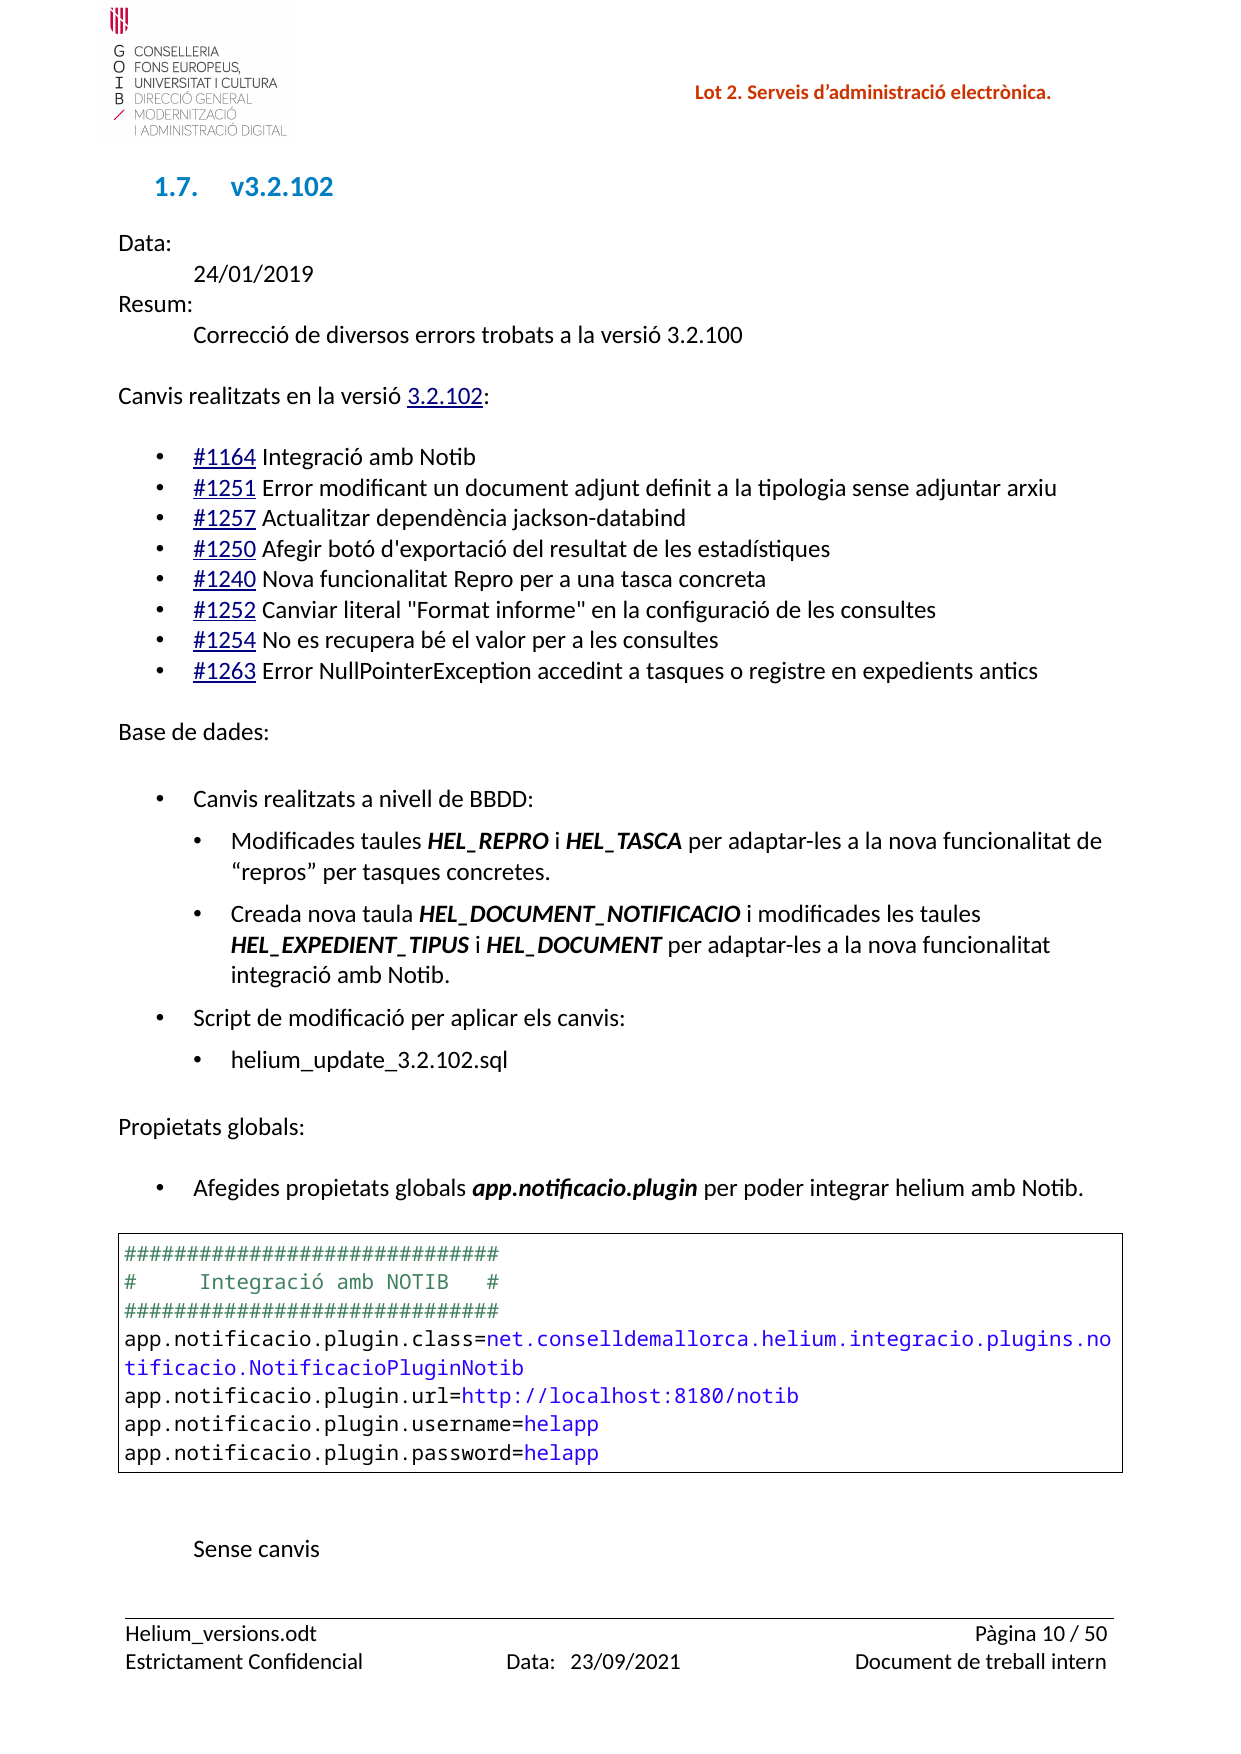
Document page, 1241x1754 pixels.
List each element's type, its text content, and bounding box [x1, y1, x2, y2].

list #1254 No es recupera bé el valor per a les consultes [156, 624, 1122, 655]
text Canvis realitzats en la versió 3.2.102: [118, 380, 1122, 411]
text 24/01/2019 [118, 258, 1122, 289]
text Base de dades: [118, 716, 1122, 746]
picture [100, 0, 297, 144]
text Resum: [118, 289, 1122, 319]
list Modificades taules HEL_REPRO i HEL_TASCA per adaptar-les a la nova funcionalitat de “repros” per tasques concretes. [193, 825, 1122, 886]
list helium_update_3.2.102.sql [193, 1044, 1122, 1074]
list #1263 Error NullPointerException accedint a tasques o registre en expedients antics [156, 655, 1122, 685]
text Data: [118, 228, 1122, 258]
list Afegides propietats globals app.notificacio.plugin per poder integrar helium amb Notib. [156, 1172, 1122, 1203]
text Sense canvis [118, 1533, 1122, 1564]
list #1250 Afegir botó d'exportació del resultat de les estadístiques [156, 533, 1122, 563]
list Script de modificació per aplicar els canvis: [156, 1002, 1122, 1032]
list #1257 Actualitzar dependència jackson-databind [156, 502, 1122, 533]
list #1251 Error modificant un document adjunt definit a la tipologia sense adjuntar arxiu [156, 472, 1122, 502]
text Correcció de diversos errors trobats a la versió 3.2.100 [118, 319, 1122, 350]
list Canvis realitzats a nivell de BBDD: [156, 783, 1122, 813]
list #1252 Canviar literal "Format informe" en la configuració de les consultes [156, 594, 1122, 624]
list Creada nova taula HEL_DOCUMENT_NOTIFICACIO i modificades les taules HEL_EXPEDIENT_TIPUS i HEL_DOCUMENT per adaptar-les a la nova funcionalitat integració amb Notib. [193, 898, 1122, 990]
list #1240 Nova funcionalitat Repro per a una tasca concreta [156, 563, 1122, 594]
subtitle v3.2.102 [153, 168, 1122, 204]
table_header ############################## # Integració amb NOTIB # ############################## app.notificacio.plugin.class=net.conselldemallorca.helium.integracio.plugins.notificacio.NotificacioPluginNotib app.notificacio.plugin.url=http://localhost:8180/notib app.notificacio.plugin.username=helapp app.notificacio.plugin.password=helapp [119, 1234, 1122, 1472]
list #1164 Integració amb Notib [156, 441, 1122, 472]
text Propietats globals: [118, 1111, 1122, 1142]
